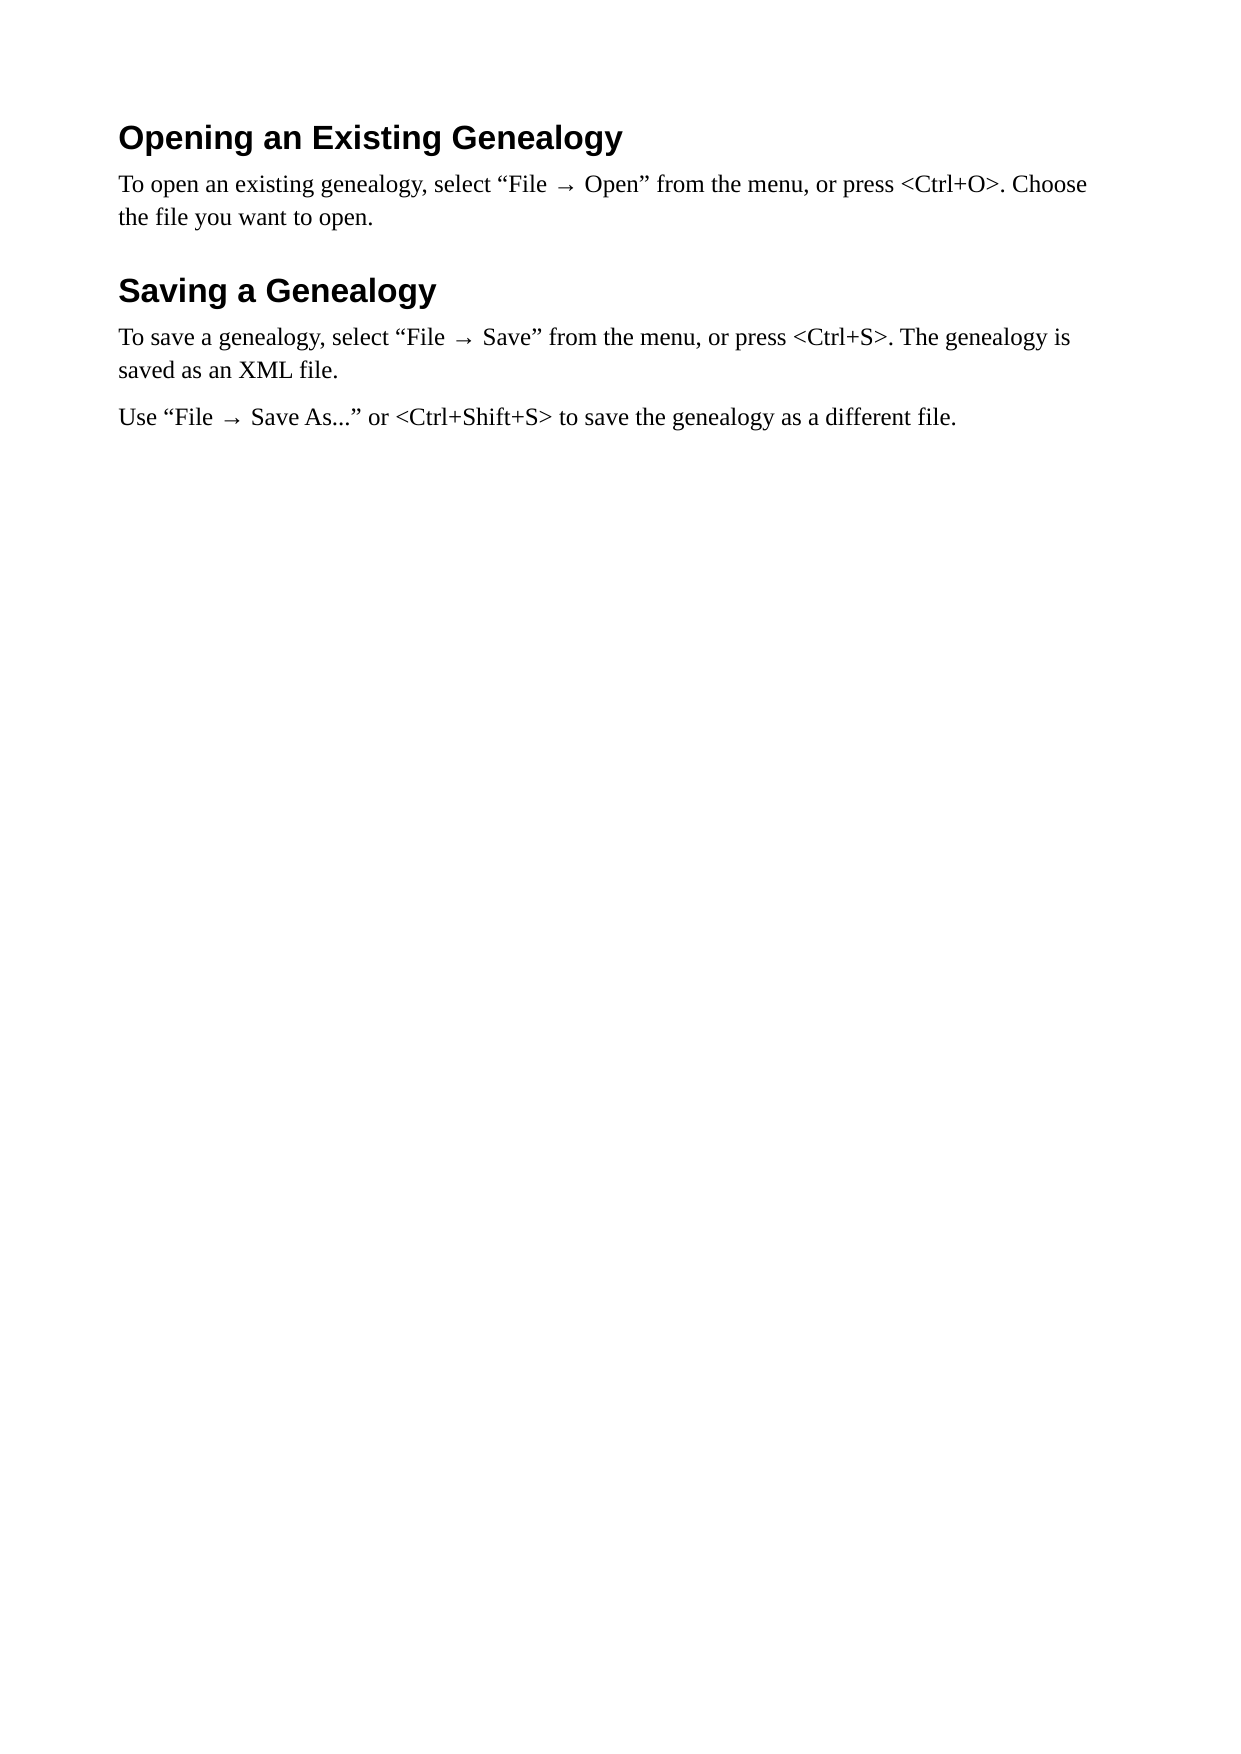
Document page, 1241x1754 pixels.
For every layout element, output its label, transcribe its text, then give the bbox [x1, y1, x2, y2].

text To open an existing genealogy, select “File → Open” from the menu, or press <Ctrl+O>. Choose the file you want to open. [118, 169, 1122, 231]
subtitle Opening an Existing Genealogy [118, 118, 1122, 157]
subtitle Saving a Genealogy [118, 271, 1122, 309]
text To save a genealogy, select “File → Save” from the menu, or press <Ctrl+S>. The genealogy is saved as an XML file. [118, 322, 1122, 384]
text Use “File → Save As...” or <Ctrl+Shift+S> to save the genealogy as a different file. [118, 402, 1122, 431]
